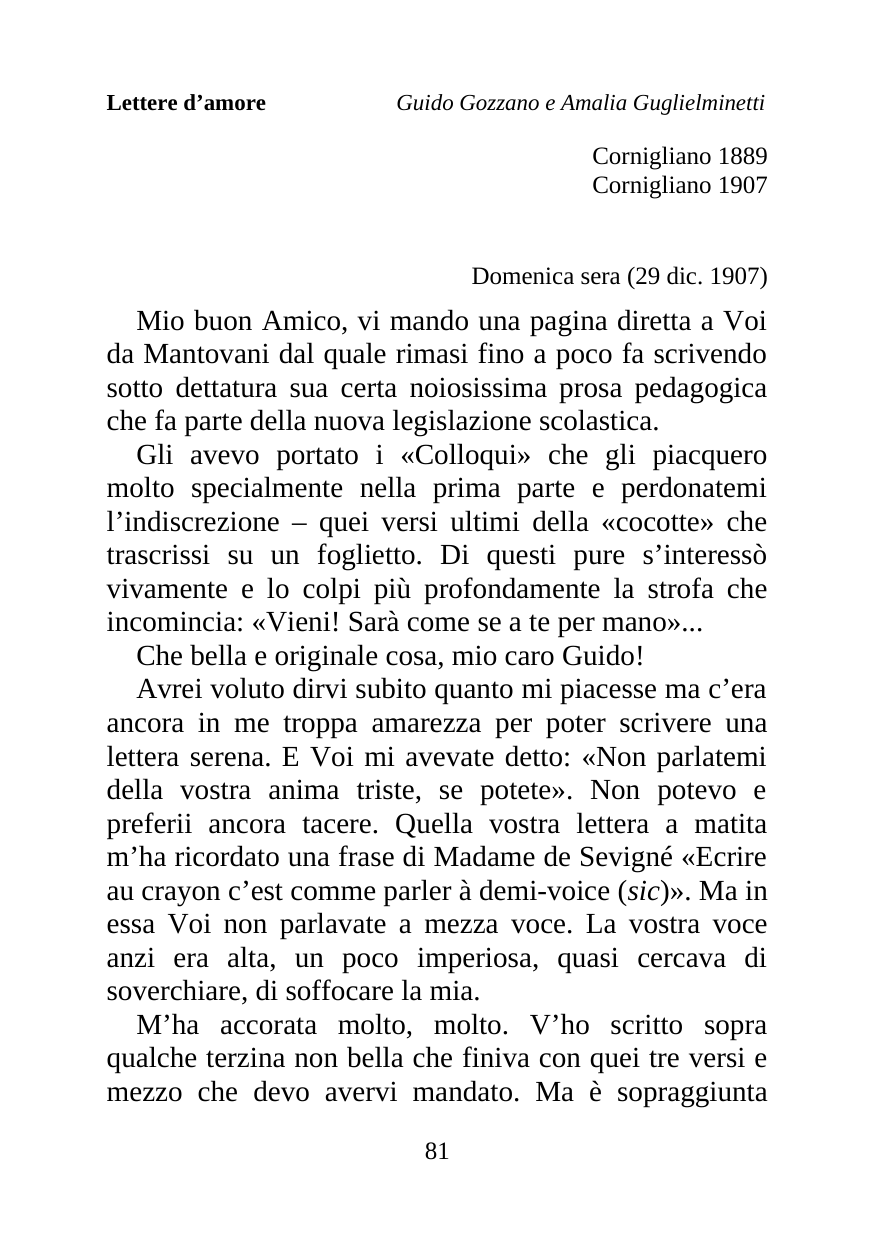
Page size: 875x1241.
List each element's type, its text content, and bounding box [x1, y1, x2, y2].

text Avrei voluto dirvi subito quanto mi piacesse ma c’era ancora in me troppa amarezza per poter scrivere una lettera serena. E Voi mi avevate detto: «Non parlatemi della vostra anima triste, se potete». Non potevo e preferii ancora tacere. Quella vostra lettera a matita m’ha ricordato una frase di Madame de Sevigné «Ecrire au crayon c’est comme parler à demi-voice (sic)». Ma in essa Voi non parlavate a mezza voce. La vostra voce anzi era alta, un poco imperiosa, quasi cercava di soverchiare, di soffocare la mia. [106, 672, 768, 1007]
text Cornigliano 1889 [106, 141, 768, 170]
text Cornigliano 1907 [106, 170, 768, 199]
text Gli avevo portato i «Colloqui» che gli piacquero molto specialmente nella prima parte e perdonatemi l’indiscrezione – quei versi ultimi della «cocotte» che trascrissi su un foglietto. Di questi pure s’interessò vivamente e lo colpi più profondamente la strofa che incomincia: «Vieni! Sarà come se a te per mano»... [106, 437, 768, 638]
text Domenica sera (29 dic. 1907) [106, 261, 768, 290]
text M’ha accorata molto, molto. V’ho scritto sopra qualche terzina non bella che finiva con quei tre versi e mezzo che devo avervi mandato. Ma è sopraggiunta [106, 1007, 768, 1108]
text Che bella e originale cosa, mio caro Guido! [106, 638, 768, 672]
text Mio buon Amico, vi mando una pagina diretta a Voi da Mantovani dal quale rimasi fino a poco fa scrivendo sotto dettatura sua certa noiosissima prosa pedagogica che fa parte della nuova legislazione scolastica. [106, 303, 768, 437]
